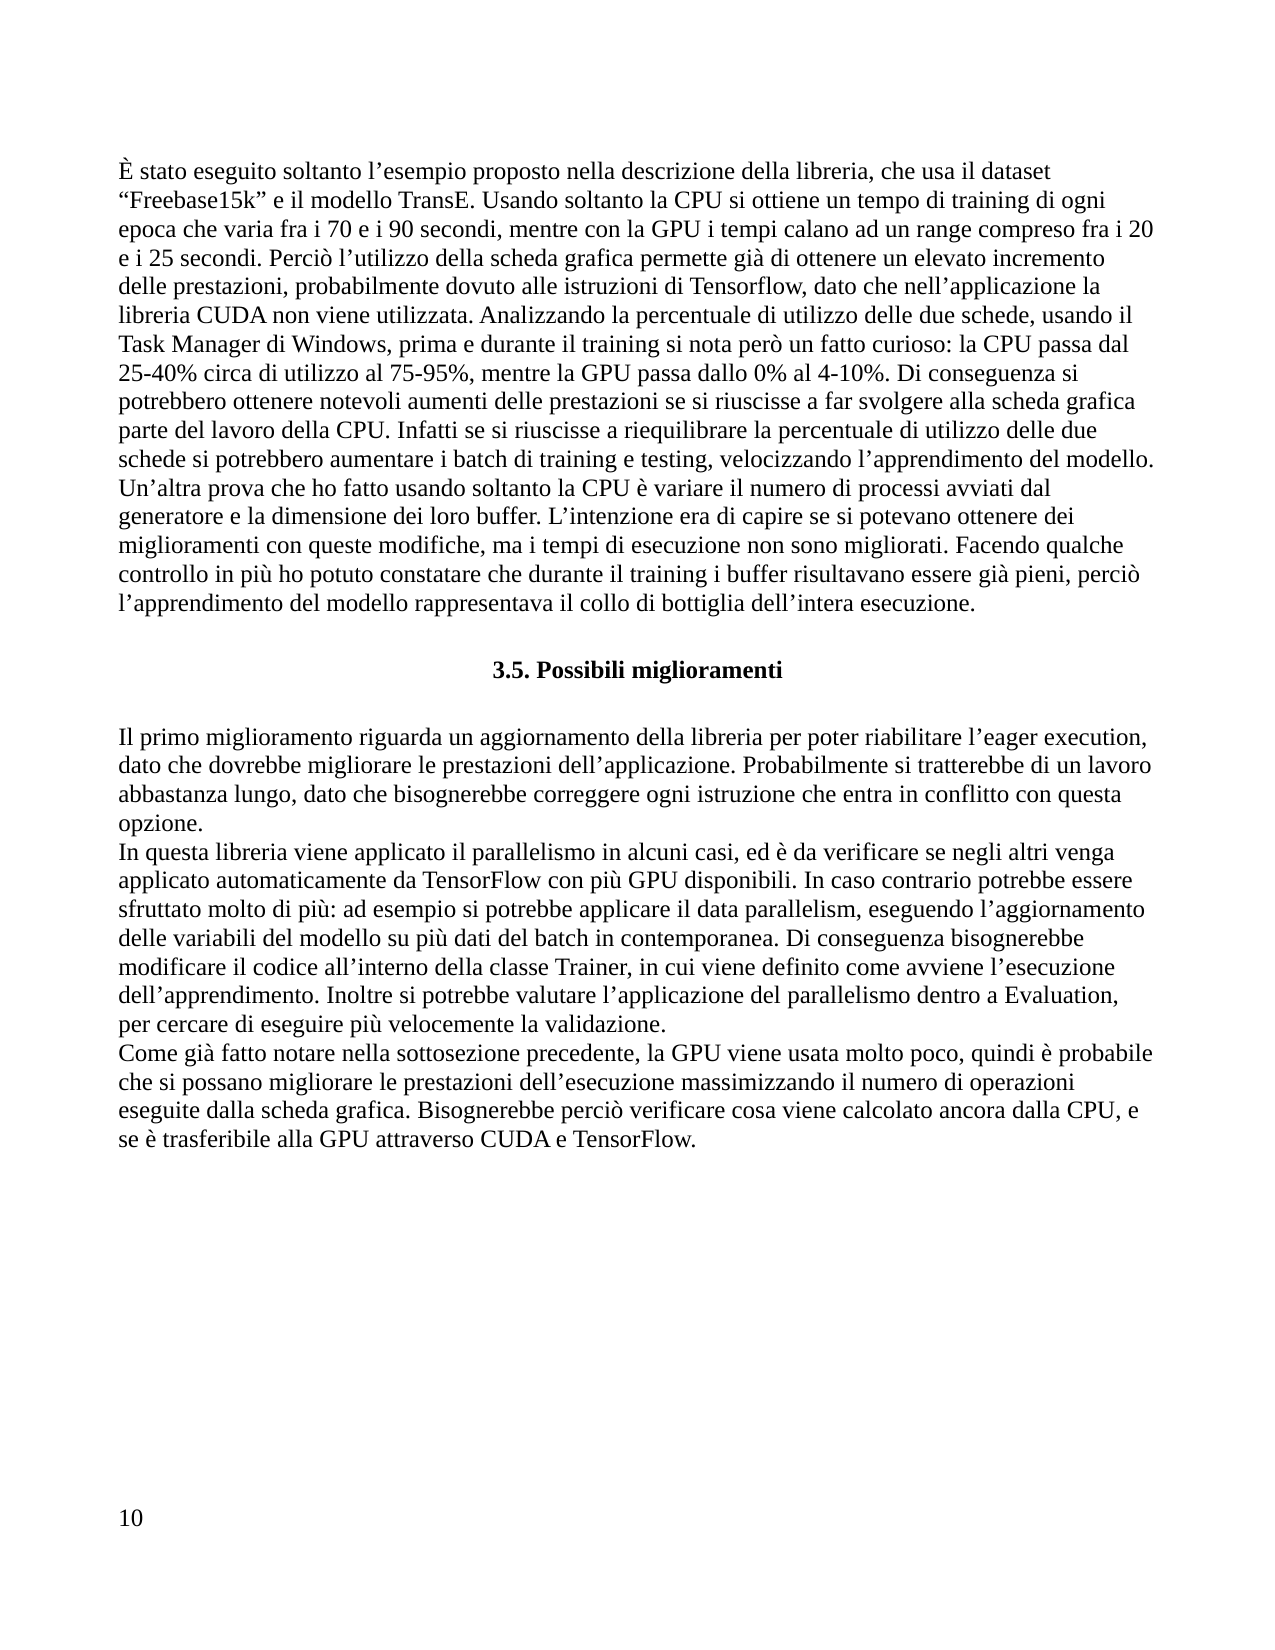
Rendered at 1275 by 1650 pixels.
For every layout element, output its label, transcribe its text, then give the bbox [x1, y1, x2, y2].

text 3.5. Possibili miglioramenti [118, 655, 1157, 683]
text È stato eseguito soltanto l’esempio proposto nella descrizione della libreria, che usa il dataset “Freebase15k” e il modello TransE. Usando soltanto la CPU si ottiene un tempo di training di ogni epoca che varia fra i 70 e i 90 secondi, mentre con la GPU i tempi calano ad un range compreso fra i 20 e i 25 secondi. Perciò l’utilizzo della scheda grafica permette già di ottenere un elevato incremento delle prestazioni, probabilmente dovuto alle istruzioni di Tensorflow, dato che nell’applicazione la libreria CUDA non viene utilizzata. Analizzando la percentuale di utilizzo delle due schede, usando il Task Manager di Windows, prima e durante il training si nota però un fatto curioso: la CPU passa dal 25-40% circa di utilizzo al 75-95%, mentre la GPU passa dallo 0% al 4-10%. Di conseguenza si potrebbero ottenere notevoli aumenti delle prestazioni se si riuscisse a far svolgere alla scheda grafica parte del lavoro della CPU. Infatti se si riuscisse a riequilibrare la percentuale di utilizzo delle due schede si potrebbero aumentare i batch di training e testing, velocizzando l’apprendimento del modello. Un’altra prova che ho fatto usando soltanto la CPU è variare il numero di processi avviati dal generatore e la dimensione dei loro buffer. L’intenzione era di capire se si potevano ottenere dei miglioramenti con queste modifiche, ma i tempi di esecuzione non sono migliorati. Facendo qualche controllo in più ho potuto constatare che durante il training i buffer risultavano essere già pieni, perciò l’apprendimento del modello rappresentava il collo di bottiglia dell’intera esecuzione. [118, 156, 1157, 616]
text Il primo miglioramento riguarda un aggiornamento della libreria per poter riabilitare l’eager execution, dato che dovrebbe migliorare le prestazioni dell’applicazione. Probabilmente si tratterebbe di un lavoro abbastanza lungo, dato che bisognerebbe correggere ogni istruzione che entra in conflitto con questa opzione. In questa libreria viene applicato il parallelismo in alcuni casi, ed è da verificare se negli altri venga applicato automaticamente da TensorFlow con più GPU disponibili. In caso contrario potrebbe essere sfruttato molto di più: ad esempio si potrebbe applicare il data parallelism, eseguendo l’aggiornamento delle variabili del modello su più dati del batch in contemporanea. Di conseguenza bisognerebbe modificare il codice all’interno della classe Trainer, in cui viene definito come avviene l’esecuzione dell’apprendimento. Inoltre si potrebbe valutare l’applicazione del parallelismo dentro a Evaluation, per cercare di eseguire più velocemente la validazione. Come già fatto notare nella sottosezione precedente, la GPU viene usata molto poco, quindi è probabile che si possano migliorare le prestazioni dell’esecuzione massimizzando il numero di operazioni eseguite dalla scheda grafica. Bisognerebbe perciò verificare cosa viene calcolato ancora dalla CPU, e se è trasferibile alla GPU attraverso CUDA e TensorFlow. [118, 722, 1157, 1153]
